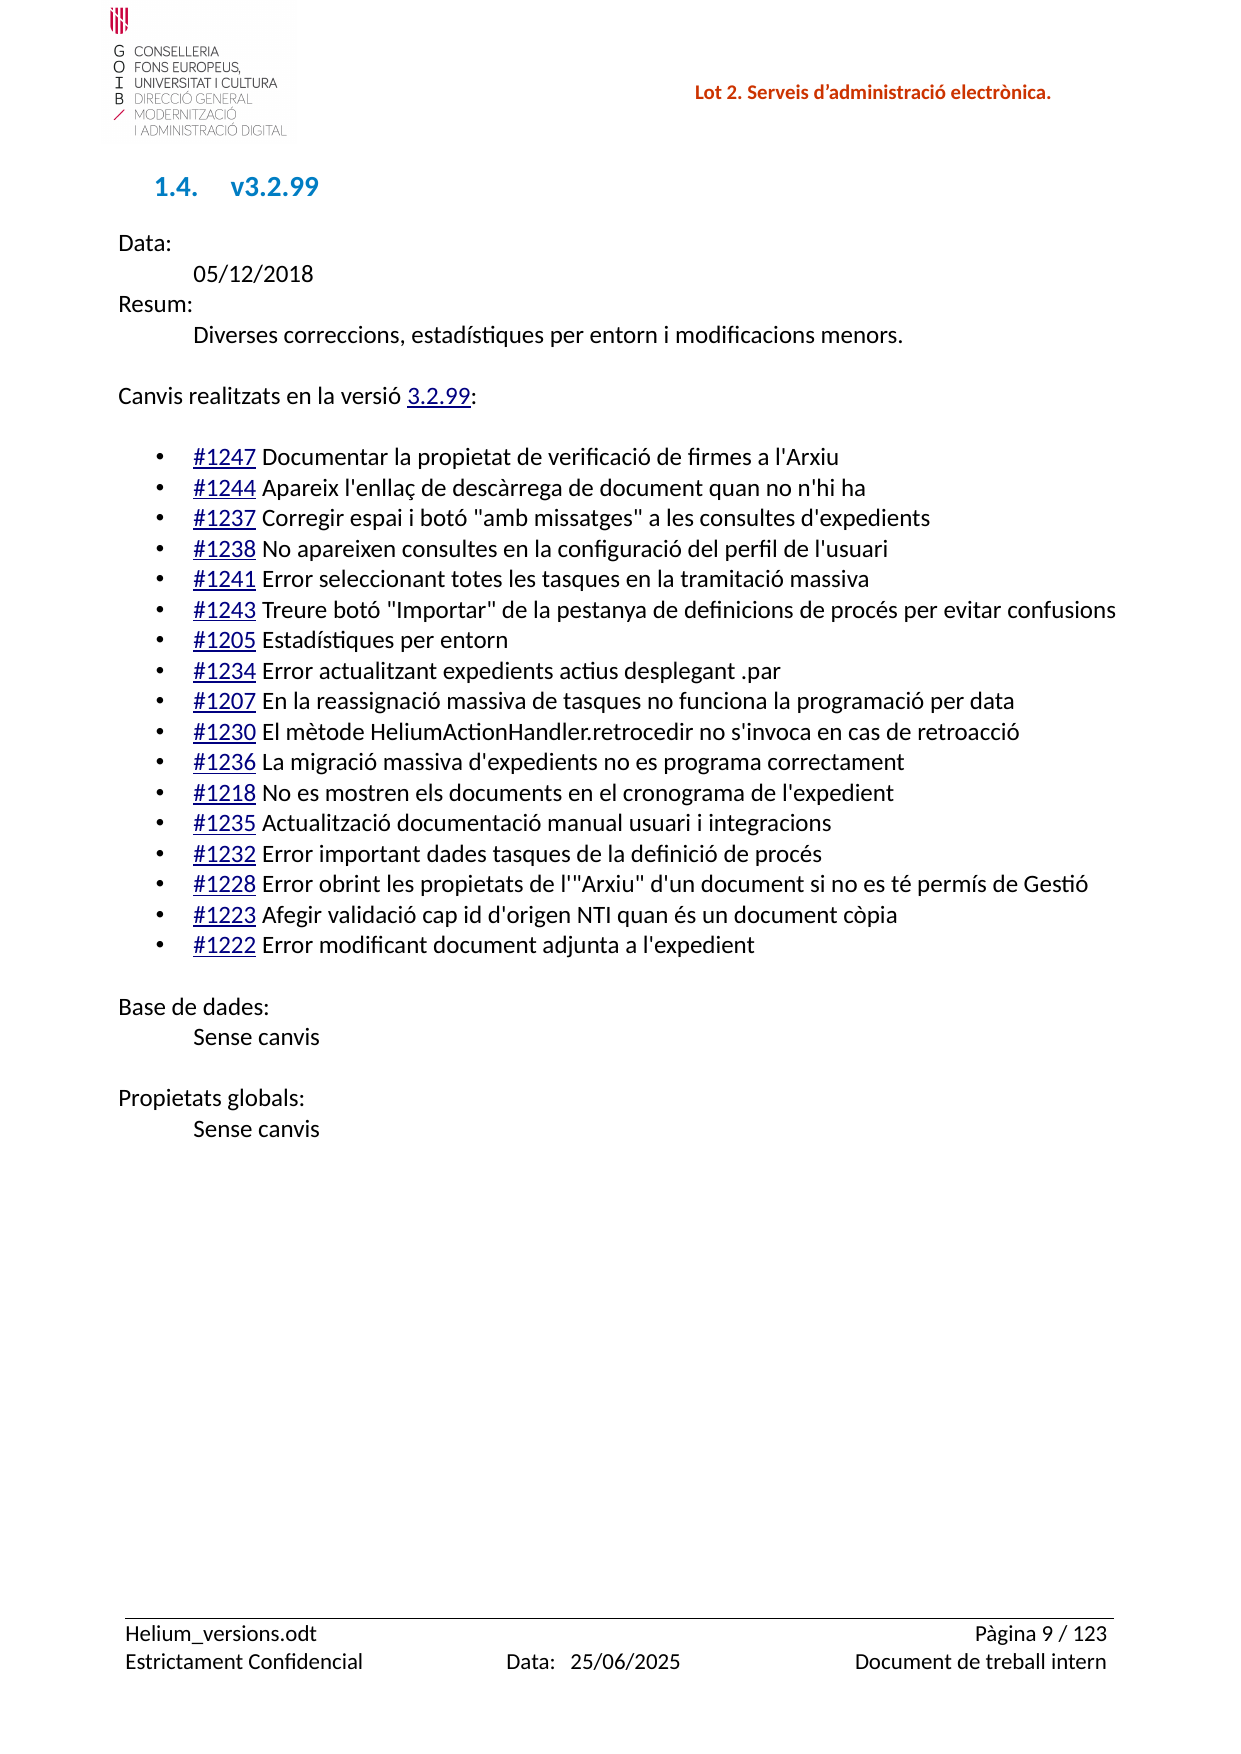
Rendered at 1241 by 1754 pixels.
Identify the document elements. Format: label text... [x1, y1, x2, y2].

list #1235 Actualització documentació manual usuari i integracions [156, 807, 1122, 838]
text Sense canvis [118, 1021, 1122, 1052]
list #1207 En la reassignació massiva de tasques no funciona la programació per data [156, 685, 1122, 716]
list #1234 Error actualitzant expedients actius desplegant .par [156, 655, 1122, 685]
text Base de dades: [118, 991, 1122, 1021]
list #1241 Error seleccionant totes les tasques en la tramitació massiva [156, 563, 1122, 594]
list #1243 Treure botó "Importar" de la pestanya de definicions de procés per evitar confusions [156, 594, 1122, 624]
list #1223 Afegir validació cap id d'origen NTI quan és un document còpia [156, 899, 1122, 929]
list #1236 La migració massiva d'expedients no es programa correctament [156, 746, 1122, 777]
subtitle v3.2.99 [153, 168, 1122, 204]
list #1237 Corregir espai i botó "amb missatges" a les consultes d'expedients [156, 502, 1122, 533]
list #1238 No apareixen consultes en la configuració del perfil de l'usuari [156, 533, 1122, 563]
text 05/12/2018 [118, 258, 1122, 289]
text Diverses correccions, estadístiques per entorn i modificacions menors. [118, 319, 1122, 350]
text Canvis realitzats en la versió 3.2.99: [118, 380, 1122, 411]
list #1244 Apareix l'enllaç de descàrrega de document quan no n'hi ha [156, 472, 1122, 502]
list #1218 No es mostren els documents en el cronograma de l'expedient [156, 777, 1122, 807]
list #1230 El mètode HeliumActionHandler.retrocedir no s'invoca en cas de retroacció [156, 716, 1122, 746]
text Resum: [118, 289, 1122, 319]
text Sense canvis [118, 1113, 1122, 1143]
list #1205 Estadístiques per entorn [156, 624, 1122, 655]
list #1247 Documentar la propietat de verificació de firmes a l'Arxiu [156, 441, 1122, 472]
list #1232 Error important dades tasques de la definició de procés [156, 838, 1122, 868]
list #1222 Error modificant document adjunta a l'expedient [156, 929, 1122, 960]
text Data: [118, 228, 1122, 258]
text Propietats globals: [118, 1082, 1122, 1113]
list #1228 Error obrint les propietats de l'"Arxiu" d'un document si no es té permís de Gestió [156, 868, 1122, 899]
picture [100, 0, 297, 144]
